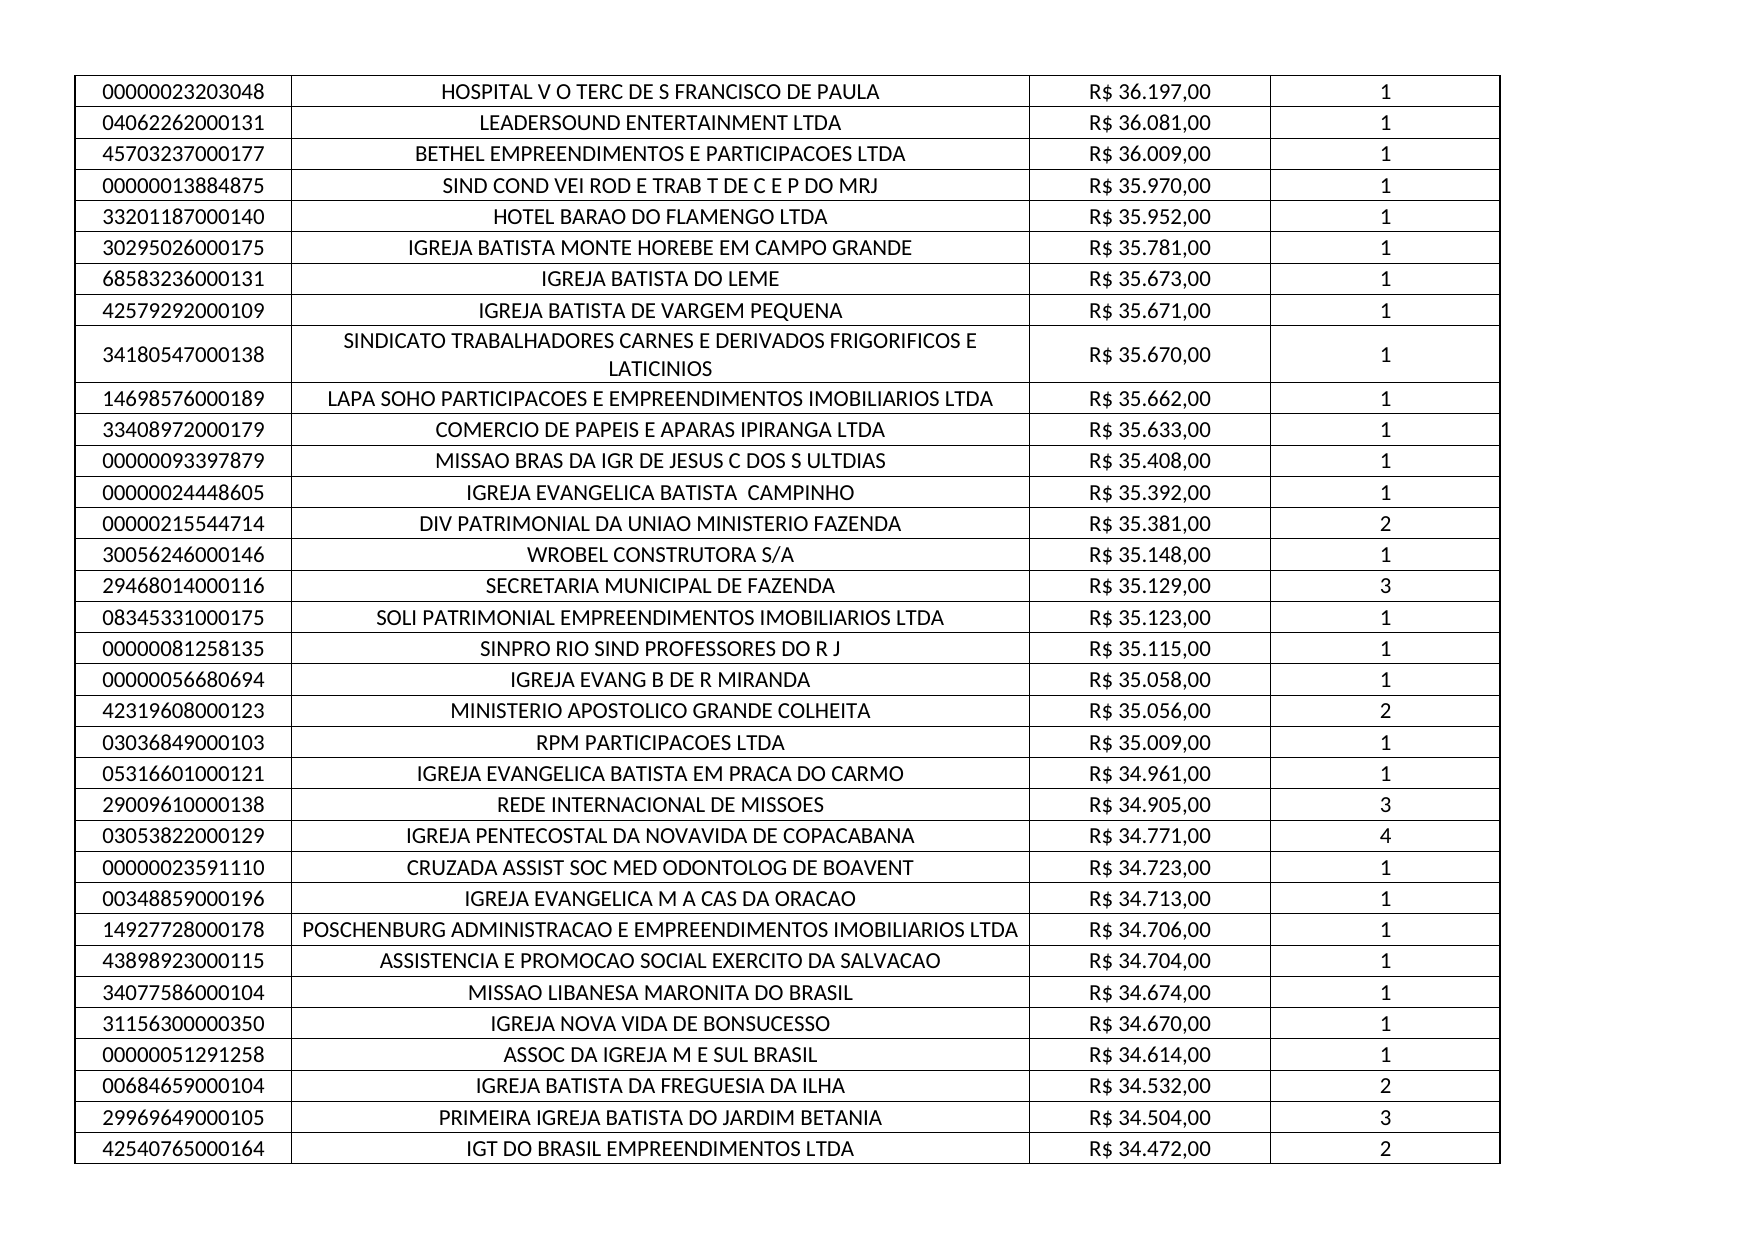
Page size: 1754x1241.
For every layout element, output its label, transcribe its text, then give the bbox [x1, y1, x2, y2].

table_cell 1 [1271, 383, 1499, 413]
table_cell IGREJA EVANGELICA M A CAS DA ORACAO [292, 883, 1029, 913]
table_cell 1 [1271, 477, 1499, 507]
table_cell SECRETARIA MUNICIPAL DE FAZENDA [292, 571, 1029, 601]
table_cell 1 [1271, 727, 1499, 757]
table_cell R$ 34.670,00 [1030, 1008, 1270, 1038]
table_cell 03053822000129 [76, 821, 291, 851]
table_cell BETHEL EMPREENDIMENTOS E PARTICIPACOES LTDA [292, 139, 1029, 169]
table_cell R$ 35.670,00 [1030, 326, 1270, 382]
table_cell R$ 35.381,00 [1030, 508, 1270, 538]
table_cell RPM PARTICIPACOES LTDA [292, 727, 1029, 757]
table_cell 45703237000177 [76, 139, 291, 169]
table_cell MINISTERIO APOSTOLICO GRANDE COLHEITA [292, 696, 1029, 726]
table_cell R$ 34.614,00 [1030, 1039, 1270, 1069]
table_cell 04062262000131 [76, 107, 291, 137]
table_cell IGREJA BATISTA MONTE HOREBE EM CAMPO GRANDE [292, 232, 1029, 262]
table_cell 1 [1271, 539, 1499, 569]
table_cell R$ 35.662,00 [1030, 383, 1270, 413]
table_cell 00000051291258 [76, 1039, 291, 1069]
table_cell IGREJA NOVA VIDA DE BONSUCESSO [292, 1008, 1029, 1038]
table_cell 14698576000189 [76, 383, 291, 413]
table_cell 1 [1271, 326, 1499, 382]
table_cell 29969649000105 [76, 1102, 291, 1132]
table_cell 00000013884875 [76, 170, 291, 200]
table_cell 42319608000123 [76, 696, 291, 726]
table_cell R$ 34.532,00 [1030, 1071, 1270, 1101]
table_cell LAPA SOHO PARTICIPACOES E EMPREENDIMENTOS IMOBILIARIOS LTDA [292, 383, 1029, 413]
table_cell R$ 36.009,00 [1030, 139, 1270, 169]
table_cell LEADERSOUND ENTERTAINMENT LTDA [292, 107, 1029, 137]
table_cell 1 [1271, 295, 1499, 325]
table_cell R$ 35.009,00 [1030, 727, 1270, 757]
table_cell 42579292000109 [76, 295, 291, 325]
table_cell 43898923000115 [76, 946, 291, 976]
table_cell 34077586000104 [76, 977, 291, 1007]
table_cell 1 [1271, 1039, 1499, 1069]
table_cell 1 [1271, 664, 1499, 694]
table_cell R$ 36.081,00 [1030, 107, 1270, 137]
table_cell 05316601000121 [76, 758, 291, 788]
table_cell R$ 35.633,00 [1030, 414, 1270, 444]
table_cell IGREJA BATISTA DO LEME [292, 264, 1029, 294]
table_cell R$ 35.115,00 [1030, 633, 1270, 663]
table_cell R$ 34.713,00 [1030, 883, 1270, 913]
table_cell IGREJA EVANGELICA BATISTA CAMPINHO [292, 477, 1029, 507]
table_cell R$ 35.952,00 [1030, 201, 1270, 231]
table_cell 29009610000138 [76, 789, 291, 819]
table_cell 30056246000146 [76, 539, 291, 569]
table_cell 1 [1271, 201, 1499, 231]
table_cell MISSAO BRAS DA IGR DE JESUS C DOS S ULTDIAS [292, 446, 1029, 476]
table_cell R$ 35.970,00 [1030, 170, 1270, 200]
table_cell 33201187000140 [76, 201, 291, 231]
table_cell 42540765000164 [76, 1133, 291, 1163]
table_cell R$ 34.905,00 [1030, 789, 1270, 819]
table_cell ASSOC DA IGREJA M E SUL BRASIL [292, 1039, 1029, 1069]
table_cell 1 [1271, 76, 1499, 106]
table_cell 2 [1271, 696, 1499, 726]
table_cell COMERCIO DE PAPEIS E APARAS IPIRANGA LTDA [292, 414, 1029, 444]
table_cell SOLI PATRIMONIAL EMPREENDIMENTOS IMOBILIARIOS LTDA [292, 602, 1029, 632]
table_cell 08345331000175 [76, 602, 291, 632]
table_cell R$ 35.056,00 [1030, 696, 1270, 726]
table_cell SINDICATO TRABALHADORES CARNES E DERIVADOS FRIGORIFICOS E LATICINIOS [292, 326, 1029, 382]
table_cell PRIMEIRA IGREJA BATISTA DO JARDIM BETANIA [292, 1102, 1029, 1132]
table_cell REDE INTERNACIONAL DE MISSOES [292, 789, 1029, 819]
table_cell R$ 35.058,00 [1030, 664, 1270, 694]
table_cell 00348859000196 [76, 883, 291, 913]
table_cell 00000215544714 [76, 508, 291, 538]
table_cell 1 [1271, 977, 1499, 1007]
table_cell SINPRO RIO SIND PROFESSORES DO R J [292, 633, 1029, 663]
table_cell CRUZADA ASSIST SOC MED ODONTOLOG DE BOAVENT [292, 852, 1029, 882]
table_cell R$ 34.704,00 [1030, 946, 1270, 976]
table_cell 2 [1271, 1071, 1499, 1101]
table_cell 1 [1271, 232, 1499, 262]
table_cell R$ 34.961,00 [1030, 758, 1270, 788]
table_cell IGREJA BATISTA DA FREGUESIA DA ILHA [292, 1071, 1029, 1101]
table_cell 1 [1271, 139, 1499, 169]
table_cell 1 [1271, 170, 1499, 200]
table_cell 1 [1271, 602, 1499, 632]
table_cell MISSAO LIBANESA MARONITA DO BRASIL [292, 977, 1029, 1007]
table_cell 29468014000116 [76, 571, 291, 601]
table_cell 1 [1271, 883, 1499, 913]
table_cell R$ 35.148,00 [1030, 539, 1270, 569]
table_cell HOTEL BARAO DO FLAMENGO LTDA [292, 201, 1029, 231]
table_cell R$ 34.674,00 [1030, 977, 1270, 1007]
table_cell 3 [1271, 1102, 1499, 1132]
table_cell 14927728000178 [76, 914, 291, 944]
table_cell 03036849000103 [76, 727, 291, 757]
table_cell R$ 35.671,00 [1030, 295, 1270, 325]
table_cell R$ 34.504,00 [1030, 1102, 1270, 1132]
table_cell R$ 35.781,00 [1030, 232, 1270, 262]
table_cell IGT DO BRASIL EMPREENDIMENTOS LTDA [292, 1133, 1029, 1163]
table_cell 1 [1271, 107, 1499, 137]
table_cell 00000056680694 [76, 664, 291, 694]
table_cell R$ 34.771,00 [1030, 821, 1270, 851]
table_cell 1 [1271, 264, 1499, 294]
table_cell 3 [1271, 571, 1499, 601]
table_cell 31156300000350 [76, 1008, 291, 1038]
table_cell 2 [1271, 1133, 1499, 1163]
table_cell 68583236000131 [76, 264, 291, 294]
table_cell 00000093397879 [76, 446, 291, 476]
table_cell R$ 35.392,00 [1030, 477, 1270, 507]
table_cell R$ 35.673,00 [1030, 264, 1270, 294]
table_cell DIV PATRIMONIAL DA UNIAO MINISTERIO FAZENDA [292, 508, 1029, 538]
table_cell 1 [1271, 446, 1499, 476]
table_cell 00000023591110 [76, 852, 291, 882]
table_cell 00000023203048 [76, 76, 291, 106]
table_cell 1 [1271, 852, 1499, 882]
table_cell 2 [1271, 508, 1499, 538]
table_cell 4 [1271, 821, 1499, 851]
table_cell 1 [1271, 414, 1499, 444]
table_cell POSCHENBURG ADMINISTRACAO E EMPREENDIMENTOS IMOBILIARIOS LTDA [292, 914, 1029, 944]
table_cell HOSPITAL V O TERC DE S FRANCISCO DE PAULA [292, 76, 1029, 106]
table_cell 00684659000104 [76, 1071, 291, 1101]
table_cell 00000024448605 [76, 477, 291, 507]
table_cell IGREJA EVANGELICA BATISTA EM PRACA DO CARMO [292, 758, 1029, 788]
table_cell R$ 34.472,00 [1030, 1133, 1270, 1163]
table_cell 30295026000175 [76, 232, 291, 262]
table_cell R$ 35.129,00 [1030, 571, 1270, 601]
table_cell R$ 34.723,00 [1030, 852, 1270, 882]
table_cell 00000081258135 [76, 633, 291, 663]
table_cell IGREJA PENTECOSTAL DA NOVAVIDA DE COPACABANA [292, 821, 1029, 851]
table_cell 1 [1271, 1008, 1499, 1038]
table_cell ASSISTENCIA E PROMOCAO SOCIAL EXERCITO DA SALVACAO [292, 946, 1029, 976]
table_cell 1 [1271, 946, 1499, 976]
table_cell 1 [1271, 633, 1499, 663]
table_cell 33408972000179 [76, 414, 291, 444]
table_cell IGREJA EVANG B DE R MIRANDA [292, 664, 1029, 694]
table_cell R$ 35.123,00 [1030, 602, 1270, 632]
table_cell 34180547000138 [76, 326, 291, 382]
table_cell 1 [1271, 914, 1499, 944]
table_cell WROBEL CONSTRUTORA S/A [292, 539, 1029, 569]
table_cell R$ 34.706,00 [1030, 914, 1270, 944]
table_cell R$ 36.197,00 [1030, 76, 1270, 106]
table_cell 1 [1271, 758, 1499, 788]
table_cell SIND COND VEI ROD E TRAB T DE C E P DO MRJ [292, 170, 1029, 200]
table_cell R$ 35.408,00 [1030, 446, 1270, 476]
table_cell IGREJA BATISTA DE VARGEM PEQUENA [292, 295, 1029, 325]
table_cell 3 [1271, 789, 1499, 819]
